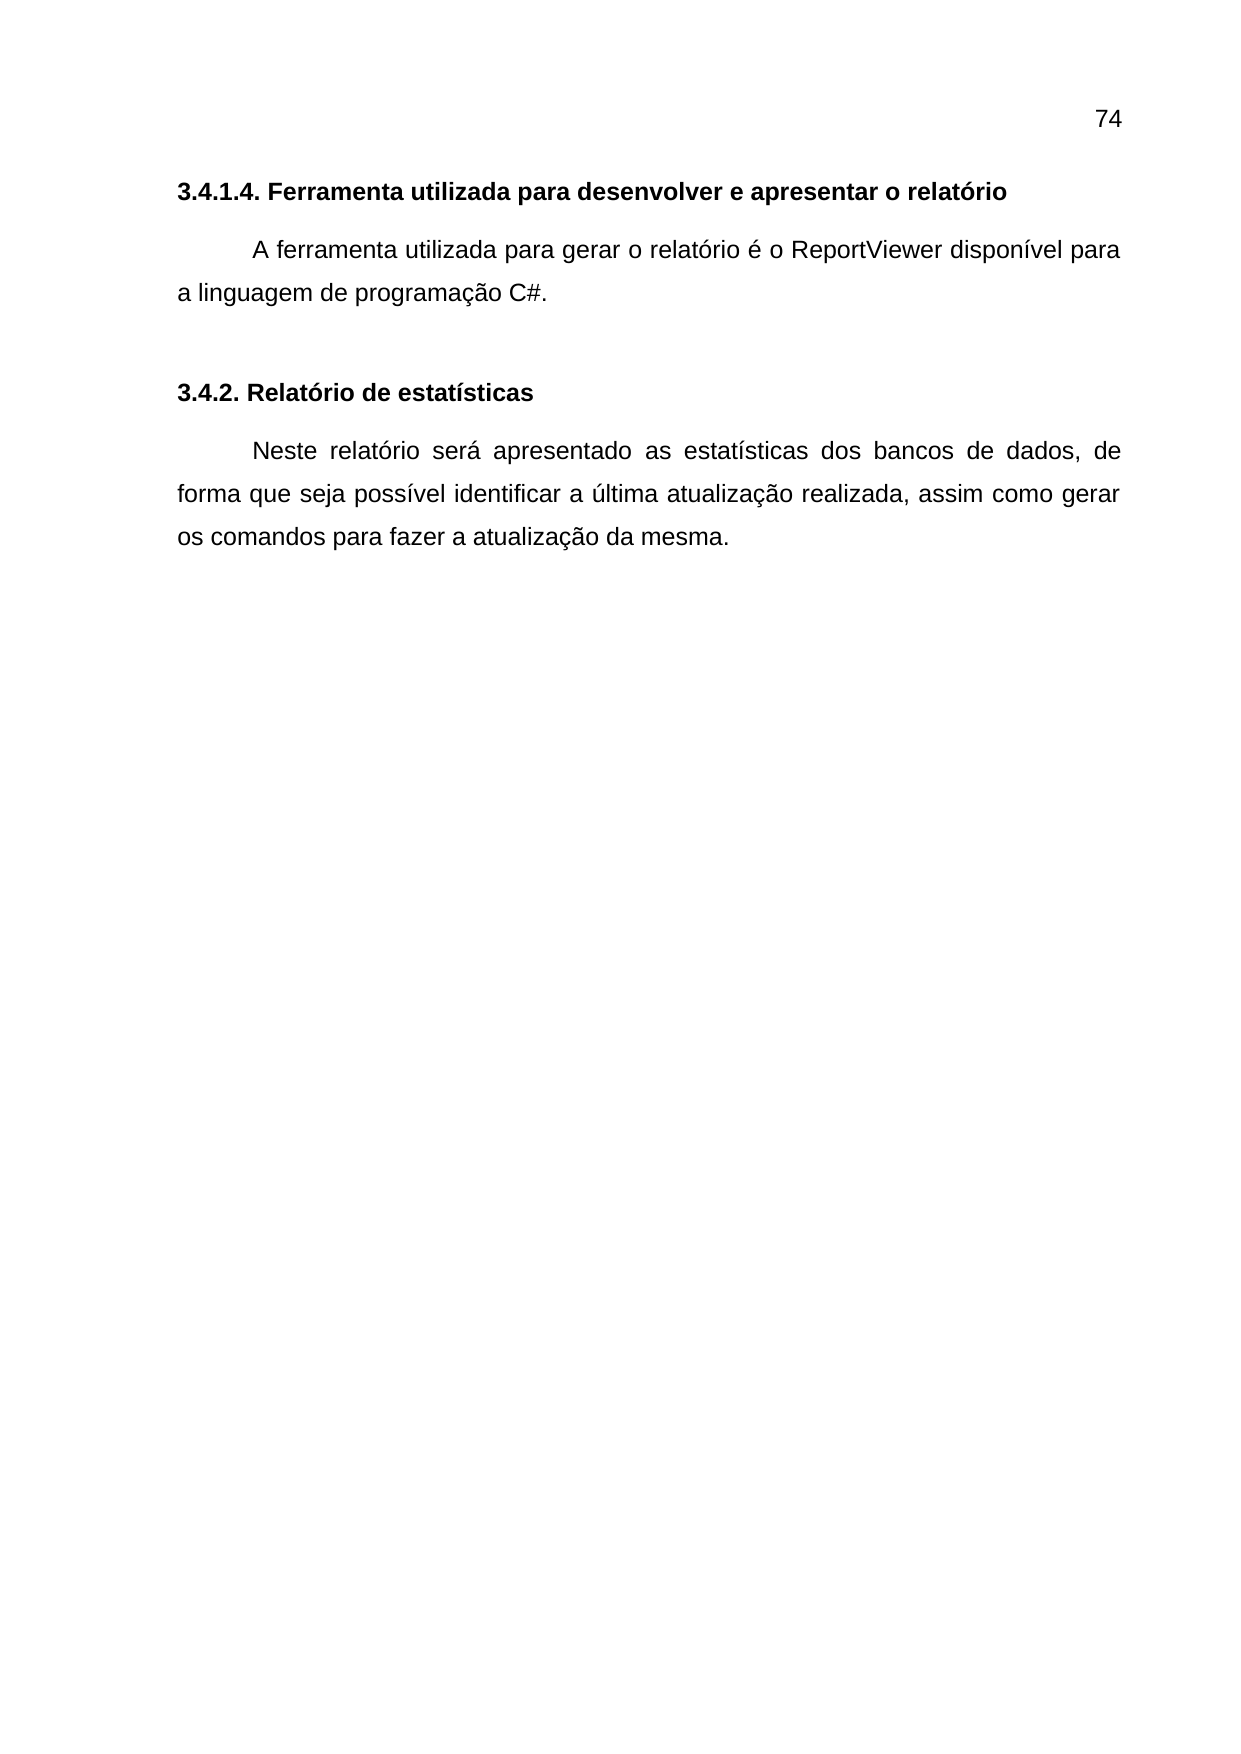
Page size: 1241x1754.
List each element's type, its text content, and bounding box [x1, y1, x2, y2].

text A ferramenta utilizada para gerar o relatório é o ReportViewer disponível para a linguagem de programação C#. [177, 234, 1122, 306]
subtitle 3.4.2. Relatório de estatísticas [177, 378, 1122, 407]
subtitle 3.4.1.4. Ferramenta utilizada para desenvolver e apresentar o relatório [177, 177, 1122, 206]
text Neste relatório será apresentado as estatísticas dos bancos de dados, de forma que seja possível identificar a última atualização realizada, assim como gerar os comandos para fazer a atualização da mesma. [177, 436, 1122, 551]
